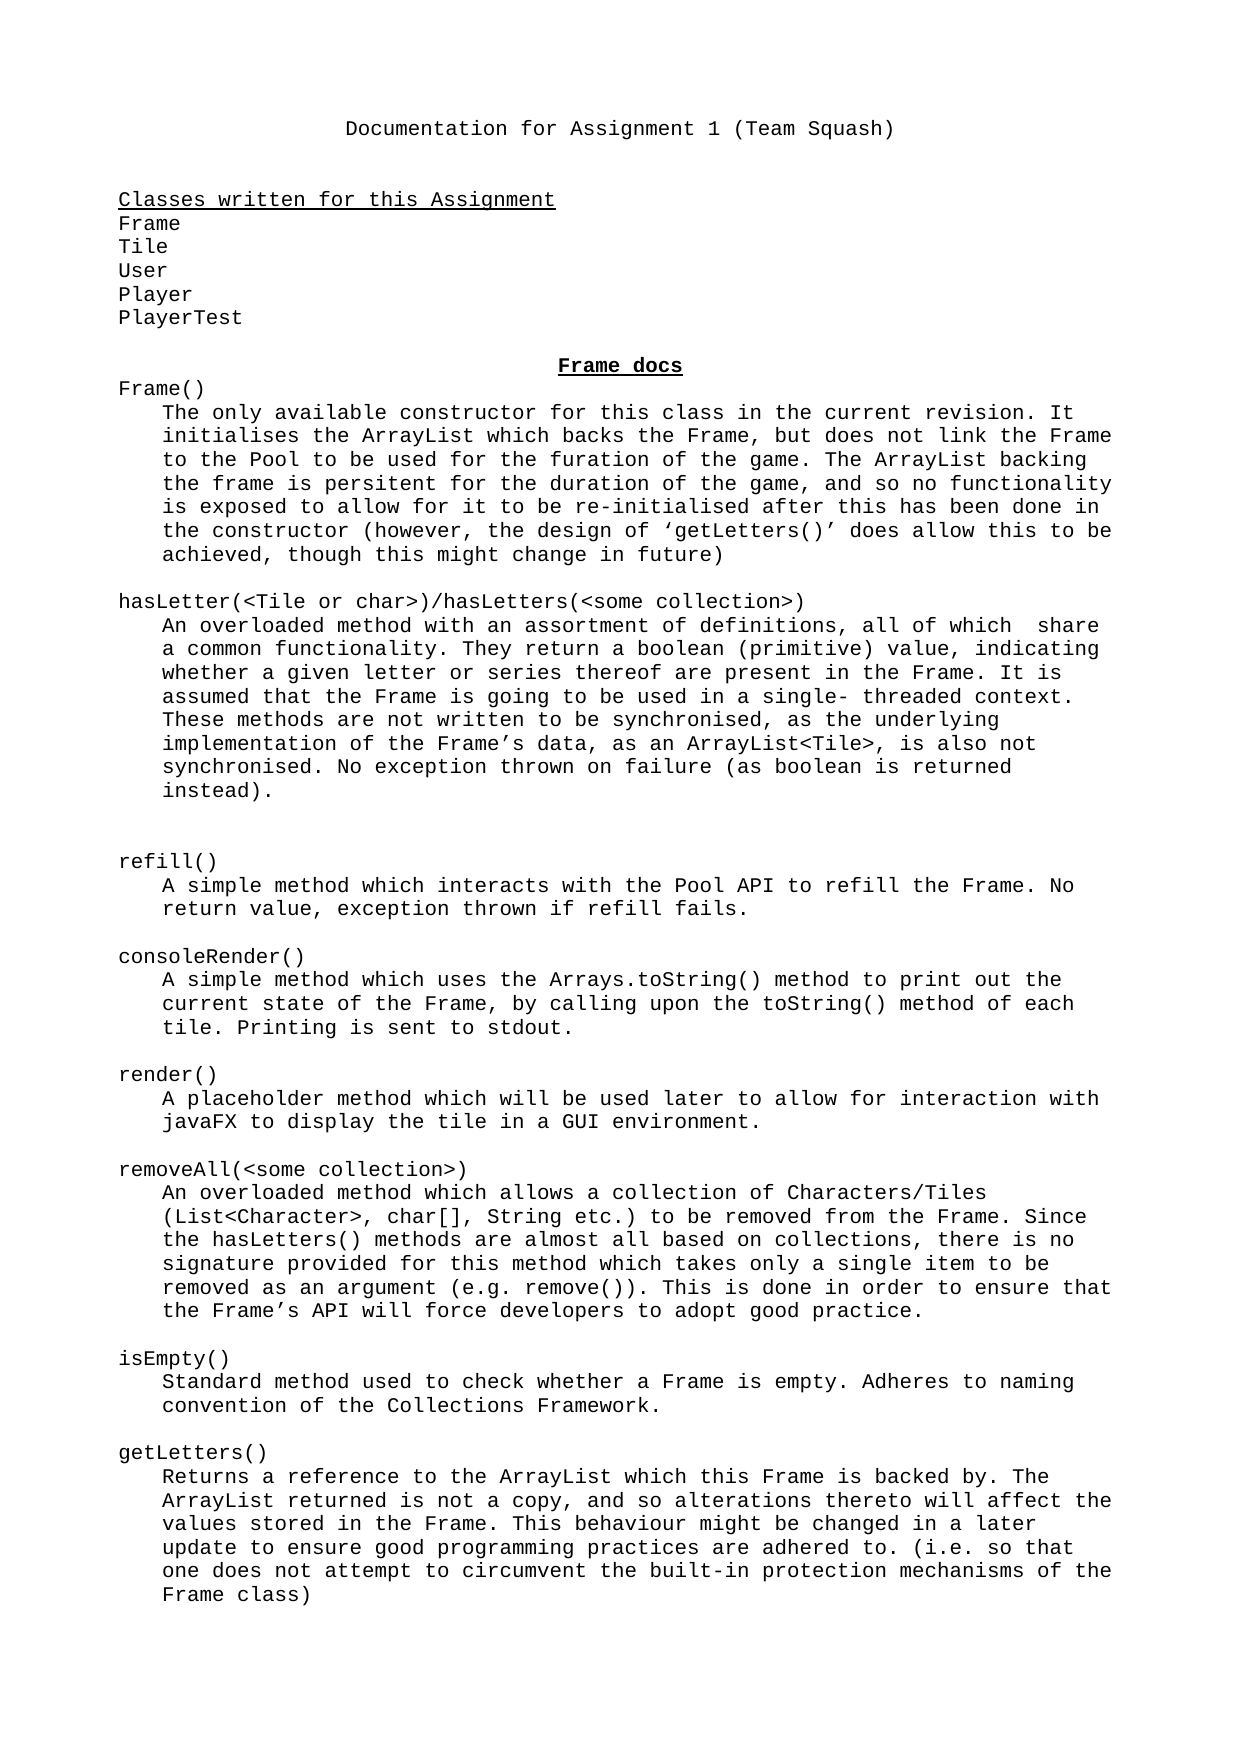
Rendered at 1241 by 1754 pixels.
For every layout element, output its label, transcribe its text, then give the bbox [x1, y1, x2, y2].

text isEmpty() [118, 1348, 1122, 1371]
text Documentation for Assignment 1 (Team Squash) [118, 118, 1122, 142]
text removeAll(<some collection>) [118, 1158, 1122, 1182]
text A simple method which uses the Arrays.toString() method to print out the current state of the Frame, by calling upon the toString() method of each tile. Printing is sent to stdout. [162, 969, 1122, 1040]
text The only available constructor for this class in the current revision. It initialises the ArrayList which backs the Frame, but does not link the Frame to the Pool to be used for the furation of the game. The ArrayList backing the frame is persitent for the duration of the game, and so no functionality is exposed to allow for it to be re-initialised after this has been done in the constructor (however, the design of ‘getLetters()’ does allow this to be achieved, though this might change in future) [162, 402, 1122, 567]
text render() [118, 1064, 1122, 1088]
text A placeholder method which will be used later to allow for interaction with javaFX to display the tile in a GUI environment. [162, 1088, 1122, 1135]
text consoleRender() [118, 946, 1122, 969]
text Frame [118, 213, 1122, 236]
text PlayerTest [118, 307, 1122, 331]
text Tile [118, 236, 1122, 260]
text User [118, 260, 1122, 284]
text Returns a reference to the ArrayList which this Frame is backed by. The ArrayList returned is not a copy, and so alterations thereto will affect the values stored in the Frame. This behaviour might be changed in a later update to ensure good programming practices are adhered to. (i.e. so that one does not attempt to circumvent the built-in protection mechanisms of the Frame class) [162, 1466, 1122, 1608]
text Classes written for this Assignment [118, 189, 1122, 213]
text refill() [118, 851, 1122, 875]
text hasLetter(<Tile or char>)/hasLetters(<some collection>) [118, 591, 1122, 615]
text getLetters() [118, 1442, 1122, 1466]
text An overloaded method which allows a collection of Characters/Tiles (List<Character>, char[], String etc.) to be removed from the Frame. Since the hasLetters() methods are almost all based on collections, there is no signature provided for this method which takes only a single item to be removed as an argument (e.g. remove()). This is done in order to ensure that the Frame’s API will force developers to adopt good practice. [162, 1182, 1122, 1324]
text A simple method which interacts with the Pool API to refill the Frame. No return value, exception thrown if refill fails. [162, 875, 1122, 922]
text Player [118, 284, 1122, 307]
text Frame docs [118, 354, 1122, 378]
text An overloaded method with an assortment of definitions, all of which share a common functionality. They return a boolean (primitive) value, indicating whether a given letter or series thereof are present in the Frame. It is assumed that the Frame is going to be used in a single- threaded context. These methods are not written to be synchronised, as the underlying implementation of the Frame’s data, as an ArrayList<Tile>, is also not synchronised. No exception thrown on failure (as boolean is returned instead). [162, 615, 1122, 804]
text Standard method used to check whether a Frame is empty. Adheres to naming convention of the Collections Framework. [162, 1371, 1122, 1419]
text Frame() [118, 378, 1122, 402]
